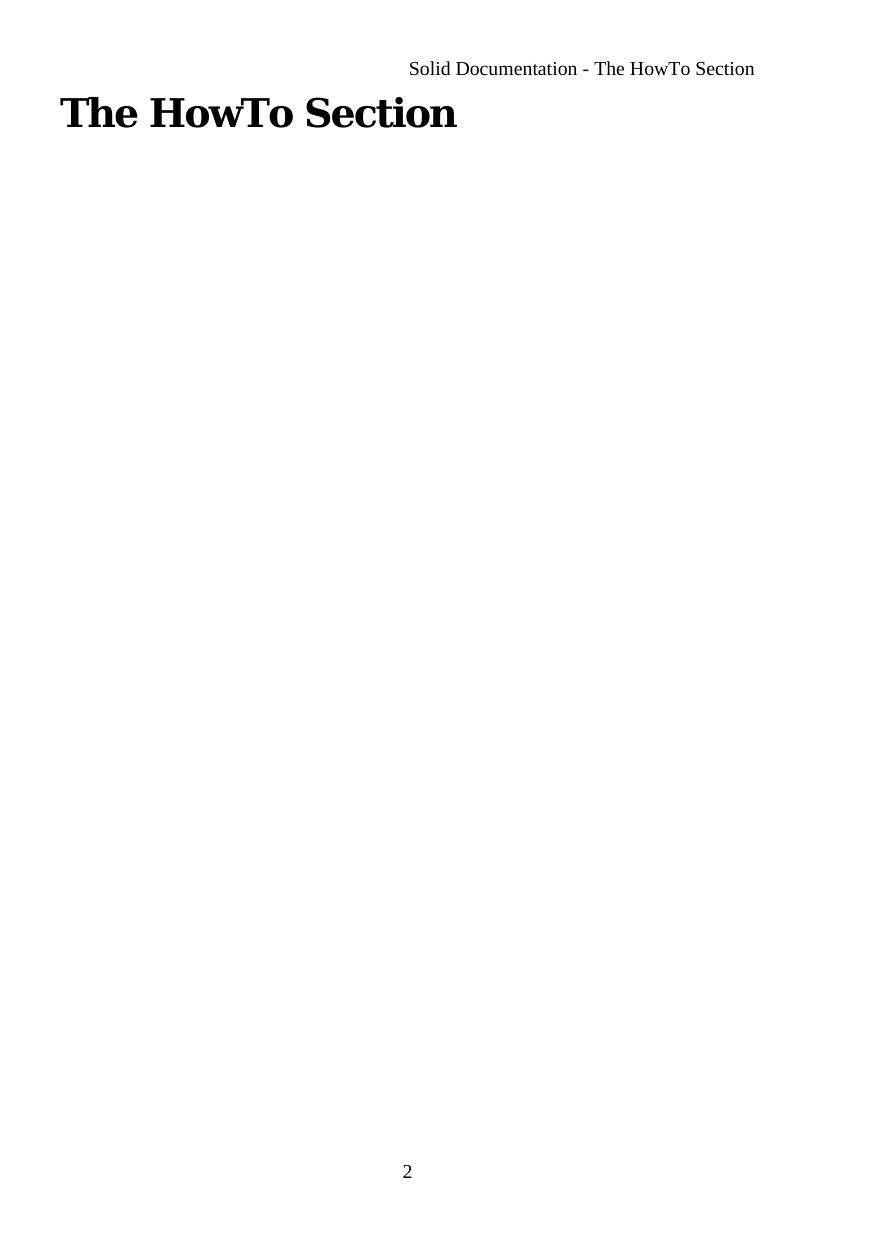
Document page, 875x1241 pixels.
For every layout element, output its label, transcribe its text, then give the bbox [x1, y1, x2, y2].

subtitle The HowTo Section [60, 90, 754, 136]
